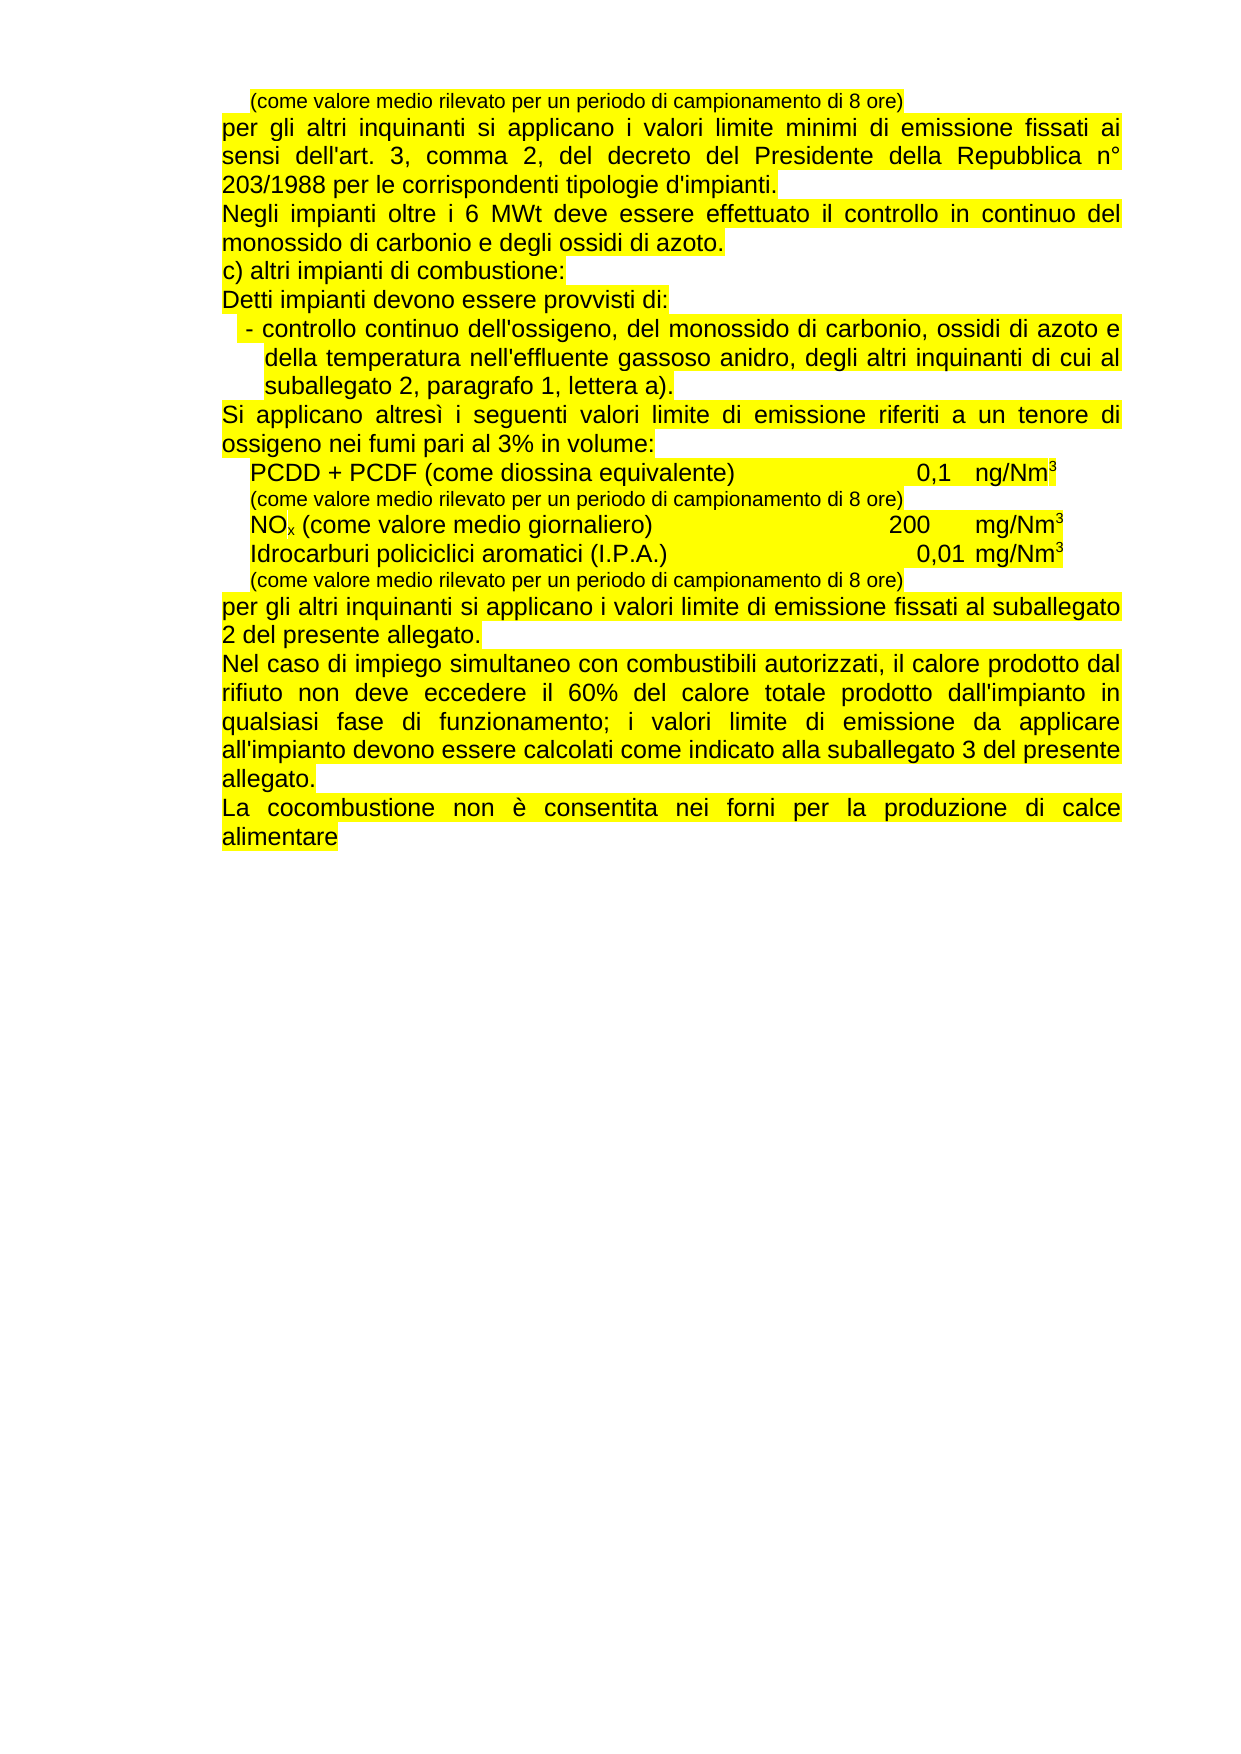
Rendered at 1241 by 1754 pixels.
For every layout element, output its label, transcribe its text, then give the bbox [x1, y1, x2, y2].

text Negli impianti oltre i 6 MWt deve essere effettuato il controllo in continuo del monossido di carbonio e degli ossidi di azoto. [222, 199, 1122, 256]
text per gli altri inquinanti si applicano i valori limite minimi di emissione fissati ai sensi dell'art. 3, comma 2, del decreto del Presidente della Repubblica n° 203/1988 per le corrispondenti tipologie d'impianti. [222, 113, 1122, 199]
text PCDD + PCDF (come diossina equivalente) 0,1 ng/Nm3 [250, 458, 1122, 486]
text (come valore medio rilevato per un periodo di campionamento di 8 ore) [250, 89, 1122, 113]
text c) altri impianti di combustione: [222, 256, 1122, 285]
text Nel caso di impiego simultaneo con combustibili autorizzati, il calore prodotto dal rifiuto non deve eccedere il 60% del calore totale prodotto dall'impianto in qualsiasi fase di funzionamento; i valori limite di emissione da applicare all'impianto devono essere calcolati come indicato alla suballegato 3 del presente allegato. [222, 649, 1122, 793]
text NOx (come valore medio giornaliero) 200 mg/Nm3 [250, 510, 1122, 539]
text La cocombustione non è consentita nei forni per la produzione di calce alimentare [222, 793, 1122, 851]
text Idrocarburi policiclici aromatici (I.P.A.) 0,01 mg/Nm3 [250, 539, 1122, 568]
text per gli altri inquinanti si applicano i valori limite di emissione fissati al suballegato 2 del presente allegato. [222, 592, 1122, 649]
text Si applicano altresì i seguenti valori limite di emissione riferiti a un tenore di ossigeno nei fumi pari al 3% in volume: [222, 400, 1122, 458]
text (come valore medio rilevato per un periodo di campionamento di 8 ore) [250, 486, 1122, 510]
text (come valore medio rilevato per un periodo di campionamento di 8 ore) [250, 568, 1122, 592]
text - controllo continuo dell'ossigeno, del monossido di carbonio, ossidi di azoto e della temperatura nell'effluente gassoso anidro, degli altri inquinanti di cui al suballegato 2, paragrafo 1, lettera a). [237, 314, 1122, 400]
text Detti impianti devono essere provvisti di: [222, 285, 1122, 314]
